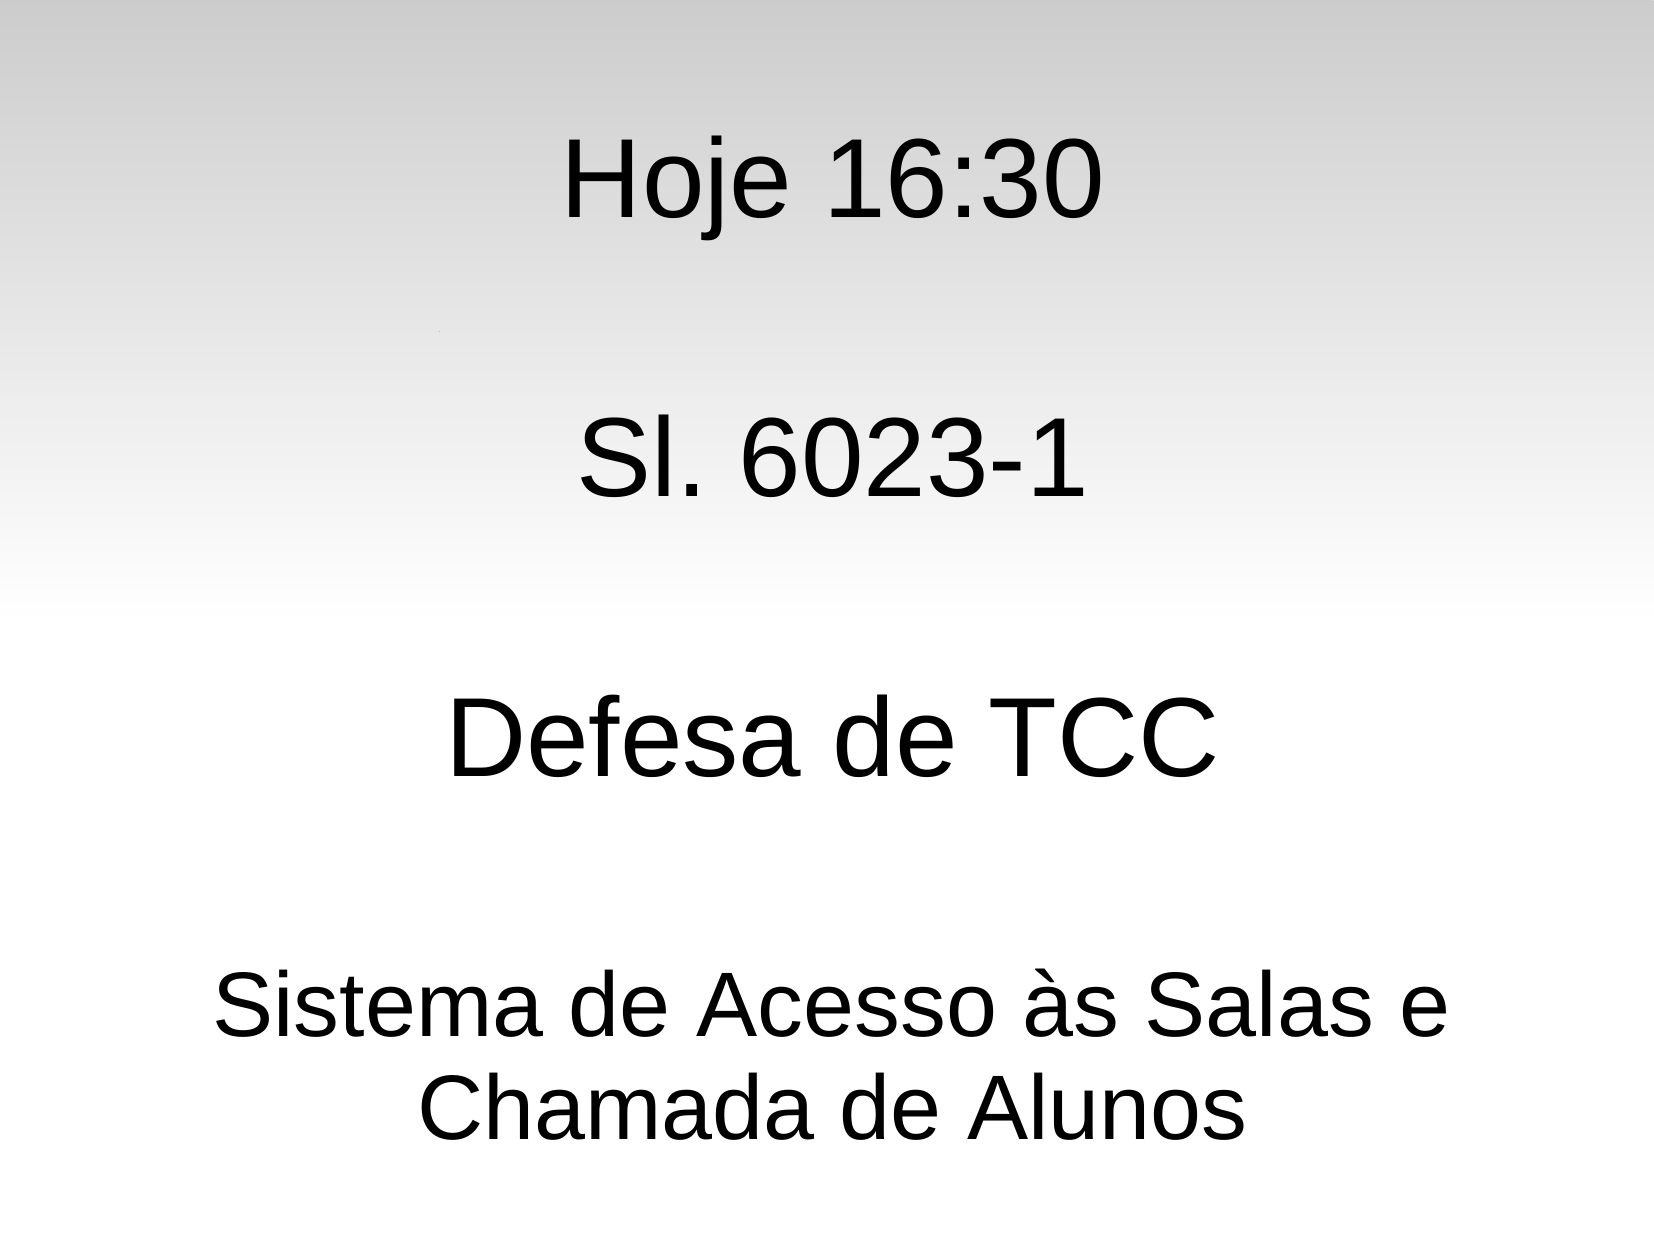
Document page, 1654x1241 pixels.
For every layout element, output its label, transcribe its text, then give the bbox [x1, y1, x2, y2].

subtitle Hoje 16:30 Sl. 6023-1 Defesa de TCC Sistema de Acesso às Salas e Chamada de Alunos [88, 115, 1577, 1159]
